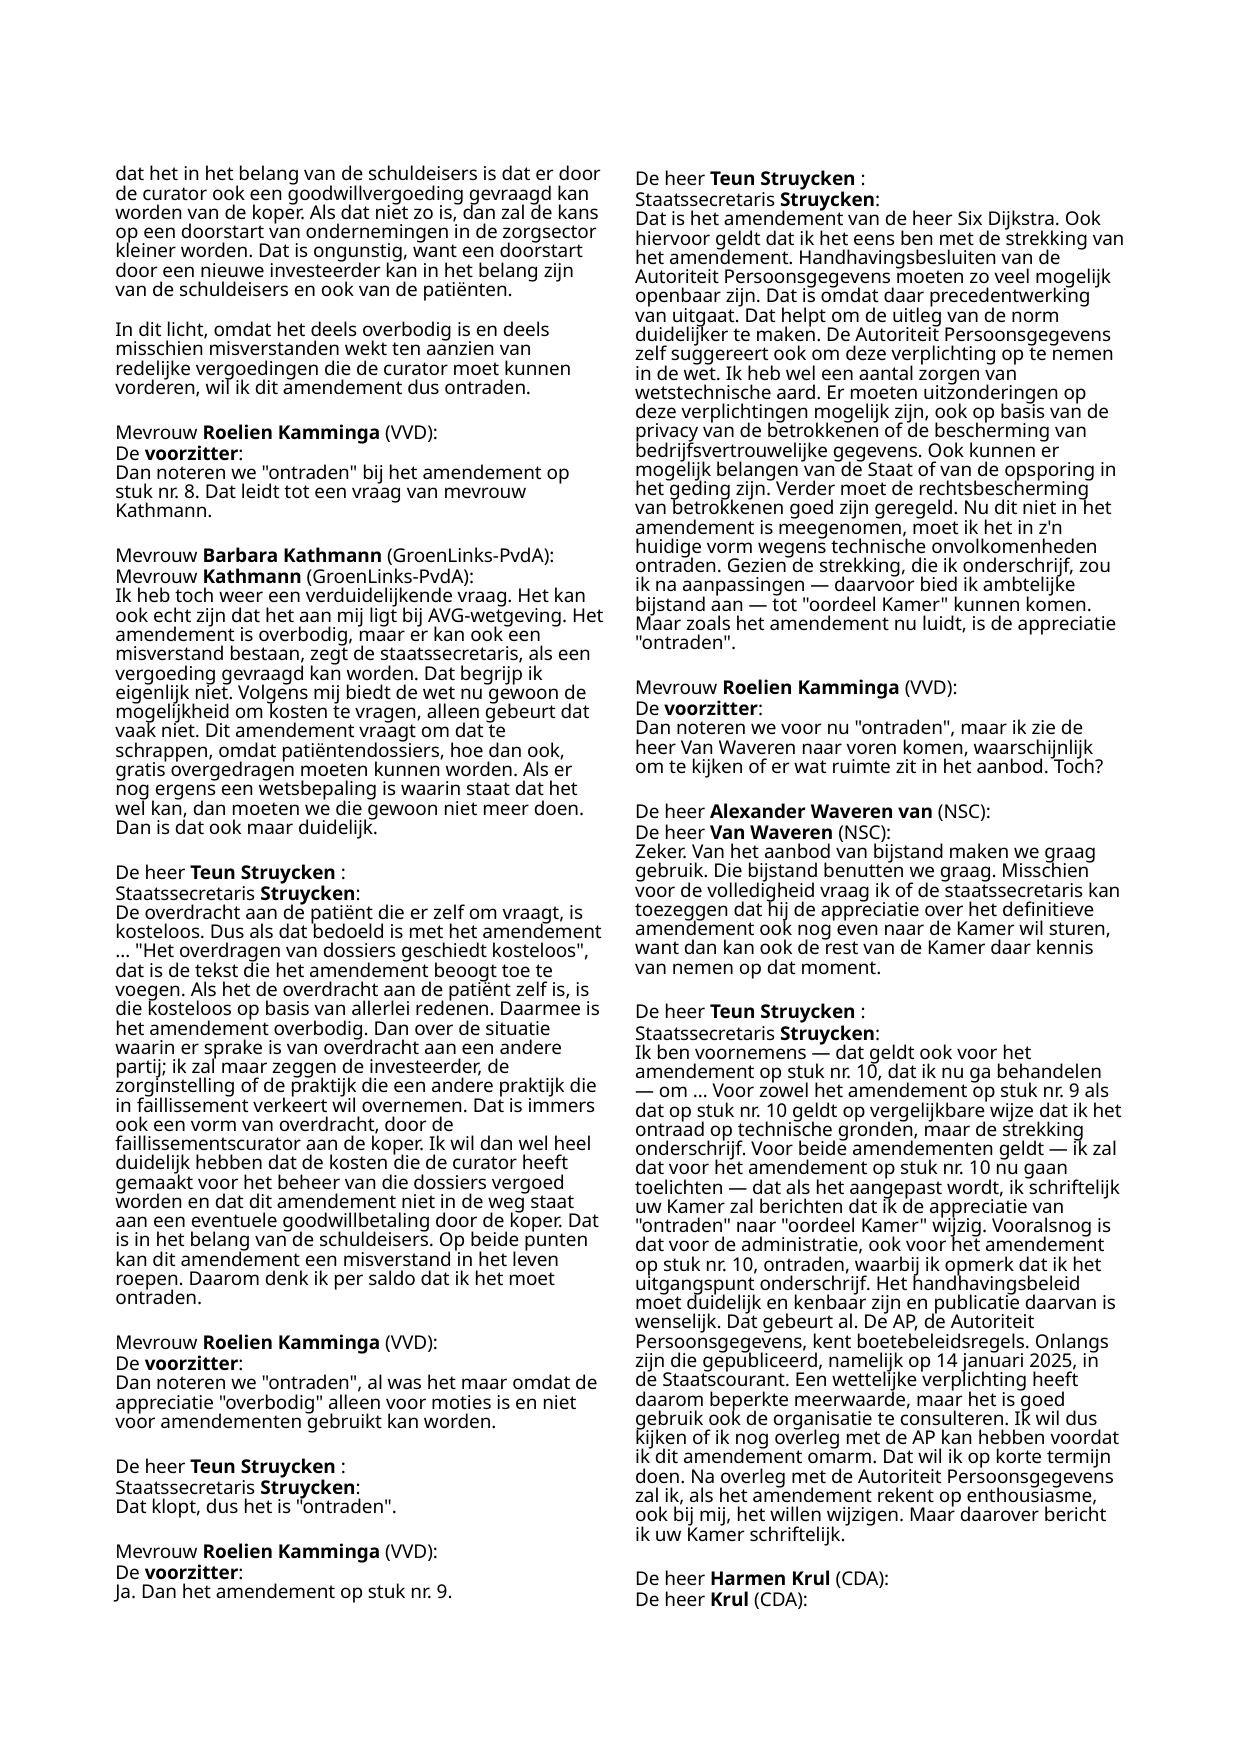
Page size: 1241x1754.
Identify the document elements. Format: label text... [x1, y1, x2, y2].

text Mevrouw Barbara Kathmann (GroenLinks-PvdA): [115, 542, 605, 568]
text Staatssecretaris Struycken: [635, 191, 1125, 210]
text Mevrouw Roelien Kamminga (VVD): [115, 419, 605, 444]
text Dan noteren we voor nu "ontraden", maar ik zie de heer Van Waveren naar voren komen, waarschijnlijk om te kijken of er wat ruimte zit in het aanbod. Toch? [635, 719, 1125, 777]
text Staatssecretaris Struycken: [115, 884, 605, 904]
text Dan noteren we "ontraden", al was het maar omdat de appreciatie "overbodig" alleen voor moties is en niet voor amendementen gebruikt kan worden. [115, 1374, 605, 1432]
text De heer Harmen Krul (CDA): [635, 1566, 1125, 1591]
text Dat klopt, dus het is "ontraden". [115, 1498, 605, 1517]
text De voorzitter: [115, 444, 605, 464]
text Dan noteren we "ontraden" bij het amendement op stuk nr. 8. Dat leidt tot een vraag van mevrouw Kathmann. [115, 464, 605, 522]
text In dit licht, omdat het deels overbodig is en deels misschien misverstanden wekt ten aanzien van redelijke vergoedingen die de curator moet kunnen vorderen, wil ik dit amendement dus ontraden. [115, 321, 605, 398]
text De voorzitter: [115, 1564, 605, 1583]
text De heer Krul (CDA): [635, 1591, 1125, 1611]
text Zeker. Van het aanbod van bijstand maken we graag gebruik. Die bijstand benutten we graag. Misschien voor de volledigheid vraag ik of de staatssecretaris kan toezeggen dat hij de appreciatie over het definitieve amendement ook nog even naar de Kamer wil sturen, want dan kan ook de rest van de Kamer daar kennis van nemen op dat moment. [635, 843, 1125, 978]
text Staatssecretaris Struycken: [635, 1024, 1125, 1044]
text Ik heb toch weer een verduidelijkende vraag. Het kan ook echt zijn dat het aan mij ligt bij AVG-wetgeving. Het amendement is overbodig, maar er kan ook een misverstand bestaan, zegt de staatssecretaris, als een vergoeding gevraagd kan worden. Dat begrijp ik eigenlijk niet. Volgens mij biedt de wet nu gewoon de mogelijkheid om kosten te vragen, alleen gebeurt dat vaak niet. Dit amendement vraagt om dat te schrappen, omdat patiëntendossiers, hoe dan ook, gratis overgedragen moeten kunnen worden. Als er nog ergens een wetsbepaling is waarin staat dat het wel kan, dan moeten we die gewoon niet meer doen. Dan is dat ook maar duidelijk. [115, 587, 605, 838]
text De heer Teun Struycken : [115, 859, 605, 884]
text Ik ben voornemens — dat geldt ook voor het amendement op stuk nr. 10, dat ik nu ga behandelen — om … Voor zowel het amendement op stuk nr. 9 als dat op stuk nr. 10 geldt op vergelijkbare wijze dat ik het ontraad op technische gronden, maar de strekking onderschrijf. Voor beide amendementen geldt — ik zal dat voor het amendement op stuk nr. 10 nu gaan toelichten — dat als het aangepast wordt, ik schriftelijk uw Kamer zal berichten dat ik de appreciatie van "ontraden" naar "oordeel Kamer" wijzig. Vooralsnog is dat voor de administratie, ook voor het amendement op stuk nr. 10, ontraden, waarbij ik opmerk dat ik het uitgangspunt onderschrijf. Het handhavingsbeleid moet duidelijk en kenbaar zijn en publicatie daarvan is wenselijk. Dat gebeurt al. De AP, de Autoriteit Persoonsgegevens, kent boetebeleidsregels. Onlangs zijn die gepubliceerd, namelijk op 14 januari 2025, in de Staatscourant. Een wettelijke verplichting heeft daarom beperkte meerwaarde, maar het is goed gebruik ook de organisatie te consulteren. Ik wil dus kijken of ik nog overleg met de AP kan hebben voordat ik dit amendement omarm. Dat wil ik op korte termijn doen. Na overleg met de Autoriteit Persoonsgegevens zal ik, als het amendement rekent op enthousiasme, ook bij mij, het willen wijzigen. Maar daarover bericht ik uw Kamer schriftelijk. [635, 1044, 1125, 1545]
text Staatssecretaris Struycken: [115, 1479, 605, 1498]
text dat het in het belang van de schuldeisers is dat er door de curator ook een goodwillvergoeding gevraagd kan worden van de koper. Als dat niet zo is, dan zal de kans op een doorstart van ondernemingen in de zorgsector kleiner worden. Dat is ongunstig, want een doorstart door een nieuwe investeerder kan in het belang zijn van de schuldeisers en ook van de patiënten. [115, 165, 605, 300]
text De voorzitter: [115, 1355, 605, 1374]
text De overdracht aan de patiënt die er zelf om vraagt, is kosteloos. Dus als dat bedoeld is met het amendement … "Het overdragen van dossiers geschiedt kosteloos", dat is de tekst die het amendement beoogt toe te voegen. Als het de overdracht aan de patiënt zelf is, is die kosteloos op basis van allerlei redenen. Daarmee is het amendement overbodig. Dan over de situatie waarin er sprake is van overdracht aan een andere partij; ik zal maar zeggen de investeerder, de zorginstelling of de praktijk die een andere praktijk die in faillissement verkeert wil overnemen. Dat is immers ook een vorm van overdracht, door de faillissementscurator aan de koper. Ik wil dan wel heel duidelijk hebben dat de kosten die de curator heeft gemaakt voor het beheer van die dossiers vergoed worden en dat dit amendement niet in de weg staat aan een eventuele goodwillbetaling door de koper. Dat is in het belang van de schuldeisers. Op beide punten kan dit amendement een misverstand in het leven roepen. Daarom denk ik per saldo dat ik het moet ontraden. [115, 904, 605, 1308]
text Mevrouw Kathmann (GroenLinks-PvdA): [115, 568, 605, 587]
text De heer Teun Struycken : [115, 1453, 605, 1479]
text De heer Teun Struycken : [635, 165, 1125, 191]
text Mevrouw Roelien Kamminga (VVD): [635, 674, 1125, 700]
text Mevrouw Roelien Kamminga (VVD): [115, 1538, 605, 1564]
text De heer Alexander Waveren van (NSC): [635, 798, 1125, 824]
text Ja. Dan het amendement op stuk nr. 9. [115, 1583, 605, 1602]
text Mevrouw Roelien Kamminga (VVD): [115, 1329, 605, 1355]
text Dat is het amendement van de heer Six Dijkstra. Ook hiervoor geldt dat ik het eens ben met de strekking van het amendement. Handhavingsbesluiten van de Autoriteit Persoonsgegevens moeten zo veel mogelijk openbaar zijn. Dat is omdat daar precedentwerking van uitgaat. Dat helpt om de uitleg van de norm duidelijker te maken. De Autoriteit Persoonsgegevens zelf suggereert ook om deze verplichting op te nemen in de wet. Ik heb wel een aantal zorgen van wetstechnische aard. Er moeten uitzonderingen op deze verplichtingen mogelijk zijn, ook op basis van de privacy van de betrokkenen of de bescherming van bedrijfsvertrouwelijke gegevens. Ook kunnen er mogelijk belangen van de Staat of van de opsporing in het geding zijn. Verder moet de rechtsbescherming van betrokkenen goed zijn geregeld. Nu dit niet in het amendement is meegenomen, moet ik het in z'n huidige vorm wegens technische onvolkomenheden ontraden. Gezien de strekking, die ik onderschrijf, zou ik na aanpassingen — daarvoor bied ik ambtelijke bijstand aan — tot "oordeel Kamer" kunnen komen. Maar zoals het amendement nu luidt, is de appreciatie "ontraden". [635, 210, 1125, 653]
text De heer Van Waveren (NSC): [635, 824, 1125, 843]
text De voorzitter: [635, 700, 1125, 719]
text De heer Teun Struycken : [635, 999, 1125, 1024]
